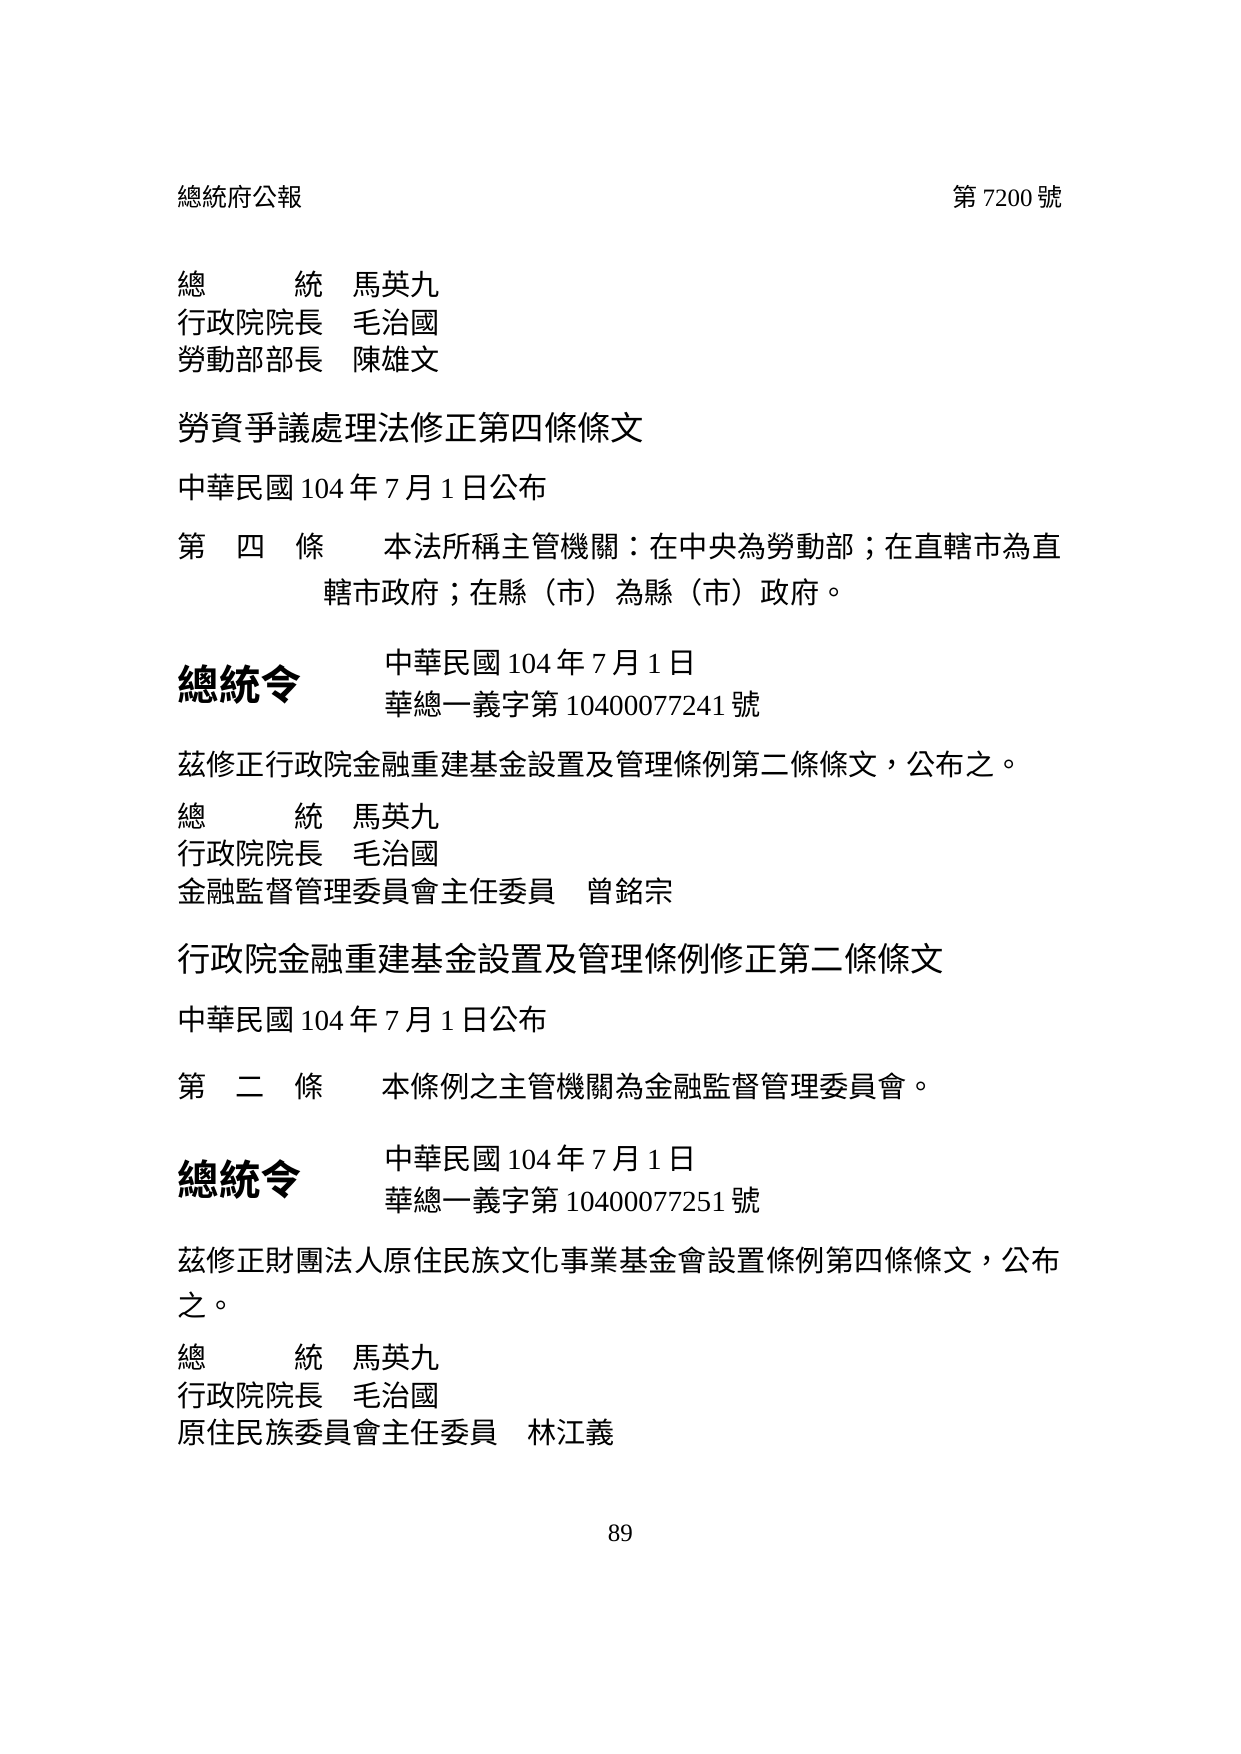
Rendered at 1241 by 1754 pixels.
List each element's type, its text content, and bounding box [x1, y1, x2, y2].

text 行政院院長 毛治國 [177, 303, 1063, 341]
table_header 總統令 [174, 1133, 381, 1222]
text 勞資爭議處理法修正第四條條文 [177, 403, 1063, 449]
text 總 統 馬英九 [177, 266, 1063, 303]
text 金融監督管理委員會主任委員 曾銘宗 [177, 872, 1063, 909]
text 原住民族委員會主任委員 林江義 [177, 1413, 1063, 1451]
text 茲修正行政院金融重建基金設置及管理條例第二條條文，公布之。 [177, 739, 1063, 784]
text 中華民國104年7月1日公布 [177, 993, 1063, 1039]
table_header 總統令 [174, 638, 381, 726]
table_header 中華民國104年7月1日 華總一義字第10400077251號 [381, 1133, 877, 1222]
text 第 四 條 本法所稱主管機關：在中央為勞動部；在直轄市為直轄市政府；在縣（市）為縣（市）政府。 [177, 521, 1063, 612]
text 茲修正財團法人原住民族文化事業基金會設置條例第四條條文，公布之。 [177, 1234, 1063, 1326]
text 總 統 馬英九 [177, 1338, 1063, 1376]
text 行政院院長 毛治國 [177, 834, 1063, 872]
text 總 統 馬英九 [177, 797, 1063, 834]
table_header 中華民國104年7月1日 華總一義字第10400077241號 [381, 638, 877, 726]
text 勞動部部長 陳雄文 [177, 341, 1063, 378]
text 第 二 條 本條例之主管機關為金融監督管理委員會。 [177, 1052, 1063, 1108]
text 中華民國104年7月1日公布 [177, 462, 1063, 508]
text 行政院院長 毛治國 [177, 1376, 1063, 1413]
text 行政院金融重建基金設置及管理條例修正第二條條文 [177, 934, 1063, 980]
